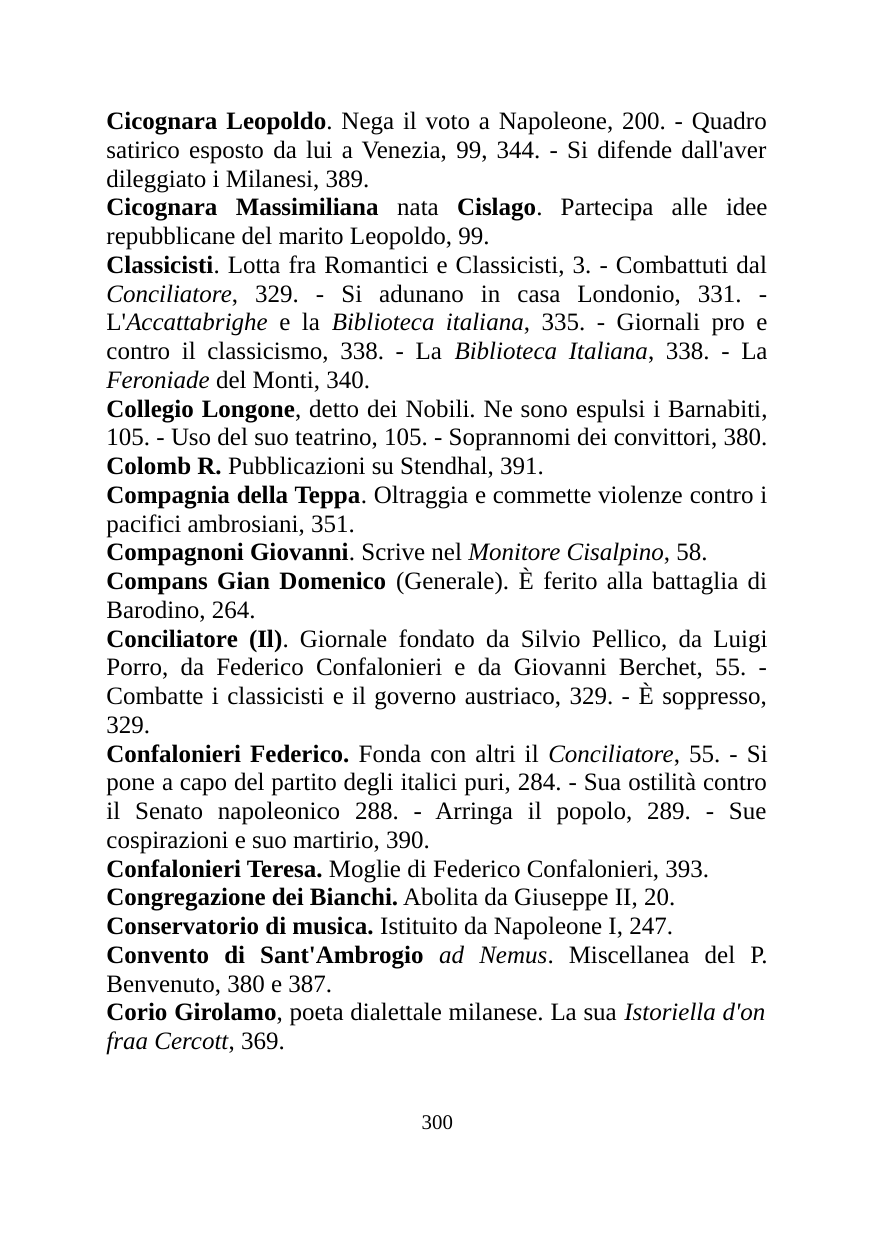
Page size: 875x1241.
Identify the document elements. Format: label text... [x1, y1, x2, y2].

text Corio Girolamo, poeta dialettale milanese. La sua Istoriella d'on fraa Cercott, 369. [106, 997, 768, 1055]
text Congregazione dei Bianchi. Abolita da Giuseppe II, 20. [106, 882, 768, 911]
text Conciliatore (Il). Giornale fondato da Silvio Pellico, da Luigi Porro, da Federico Confalonieri e da Giovanni Berchet, 55. - Combatte i classicisti e il governo austriaco, 329. - È soppresso, 329. [106, 624, 768, 739]
text Confalonieri Federico. Fonda con altri il Conciliatore, 55. - Si pone a capo del partito degli italici puri, 284. - Sua ostilità contro il Senato napoleonico 288. - Arringa il popolo, 289. - Sue cospirazioni e suo martirio, 390. [106, 739, 768, 854]
text Colomb R. Pubblicazioni su Stendhal, 391. [106, 451, 768, 480]
text Classicisti. Lotta fra Romantici e Classicisti, 3. - Combattuti dal Conciliatore, 329. - Si adunano in casa Londonio, 331. - L'Accattabrighe e la Biblioteca italiana, 335. - Giornali pro e contro il classicismo, 338. - La Biblioteca Italiana, 338. - La Feroniade del Monti, 340. [106, 250, 768, 394]
text Convento di Sant'Ambrogio ad Nemus. Miscellanea del P. Benvenuto, 380 e 387. [106, 940, 768, 997]
text Compagnoni Giovanni. Scrive nel Monitore Cisalpino, 58. [106, 537, 768, 566]
text Cicognara Massimiliana nata Cislago. Partecipa alle idee repubblicane del marito Leopoldo, 99. [106, 192, 768, 250]
text Conservatorio di musica. Istituito da Napoleone I, 247. [106, 911, 768, 940]
text Collegio Longone, detto dei Nobili. Ne sono espulsi i Barnabiti, 105. - Uso del suo teatrino, 105. - Soprannomi dei convittori, 380. [106, 394, 768, 451]
text Compans Gian Domenico (Generale). È ferito alla battaglia di Barodino, 264. [106, 566, 768, 624]
text Confalonieri Teresa. Moglie di Federico Confalonieri, 393. [106, 854, 768, 882]
text Compagnia della Teppa. Oltraggia e commette violenze contro i pacifici ambrosiani, 351. [106, 480, 768, 537]
text Cicognara Leopoldo. Nega il voto a Napoleone, 200. - Quadro satirico esposto da lui a Venezia, 99, 344. - Si difende dall'aver dileggiato i Milanesi, 389. [106, 106, 768, 192]
